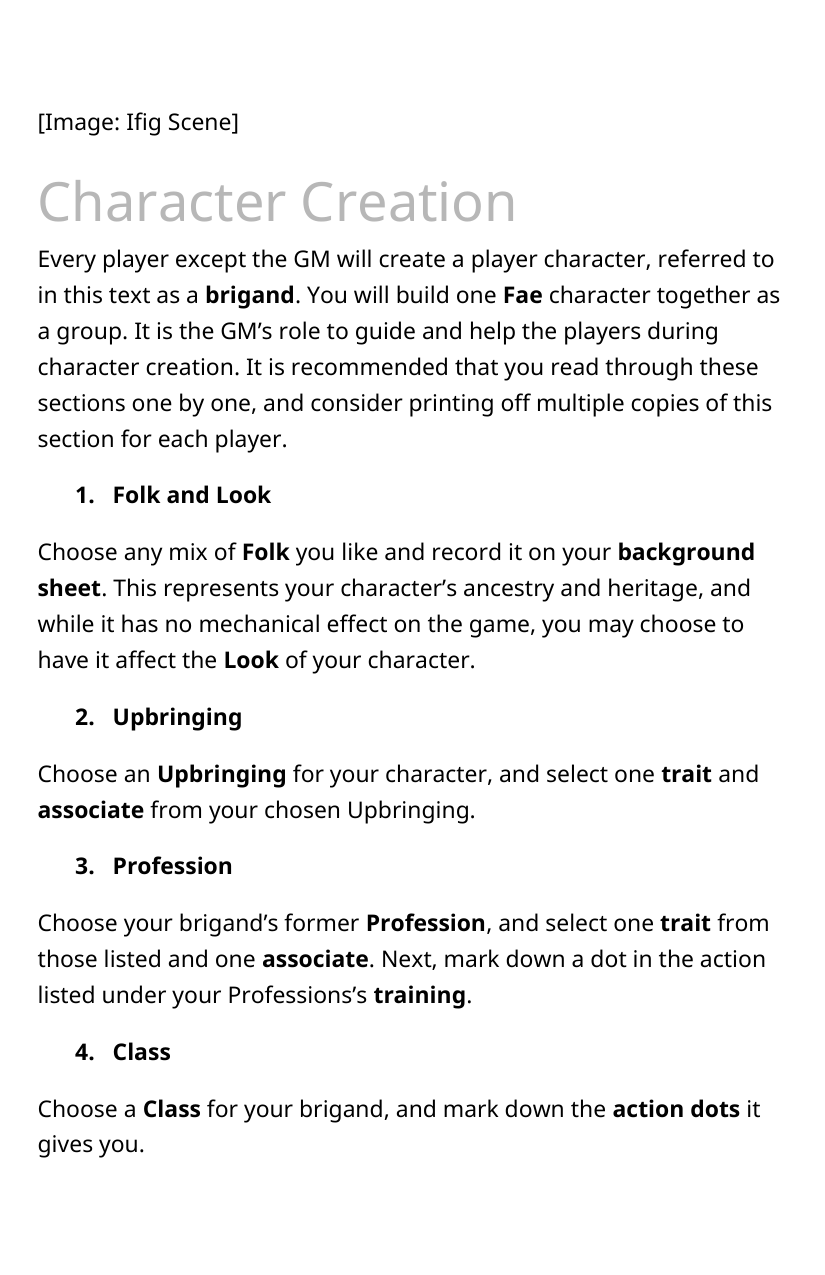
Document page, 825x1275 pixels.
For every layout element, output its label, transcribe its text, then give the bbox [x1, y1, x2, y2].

text Choose any mix of Folk you like and record it on your background sheet. This represents your character’s ancestry and heritage, and while it has no mechanical effect on the game, you may choose to have it affect the Look of your character. [37, 536, 787, 675]
title Character Creation [37, 163, 787, 237]
text Choose your brigand’s former Profession, and select one trait from those listed and one associate. Next, mark down a dot in the action listed under your Professions’s training. [37, 907, 787, 1010]
list Upbringing [75, 701, 787, 732]
list Folk and Look [75, 479, 787, 511]
list Class [75, 1036, 787, 1067]
text Every player except the GM will create a player character, referred to in this text as a brigand. You will build one Fae character together as a group. It is the GM’s role to guide and help the players during character creation. It is recommended that you read through these sections one by one, and consider printing off multiple copies of this section for each player. [37, 243, 787, 454]
list Profession [75, 850, 787, 882]
text [Image: Ifig Scene] [37, 106, 787, 137]
text Choose an Upbringing for your character, and select one trait and associate from your chosen Upbringing. [37, 758, 787, 825]
text Choose a Class for your brigand, and mark down the action dots it gives you. [37, 1092, 787, 1160]
